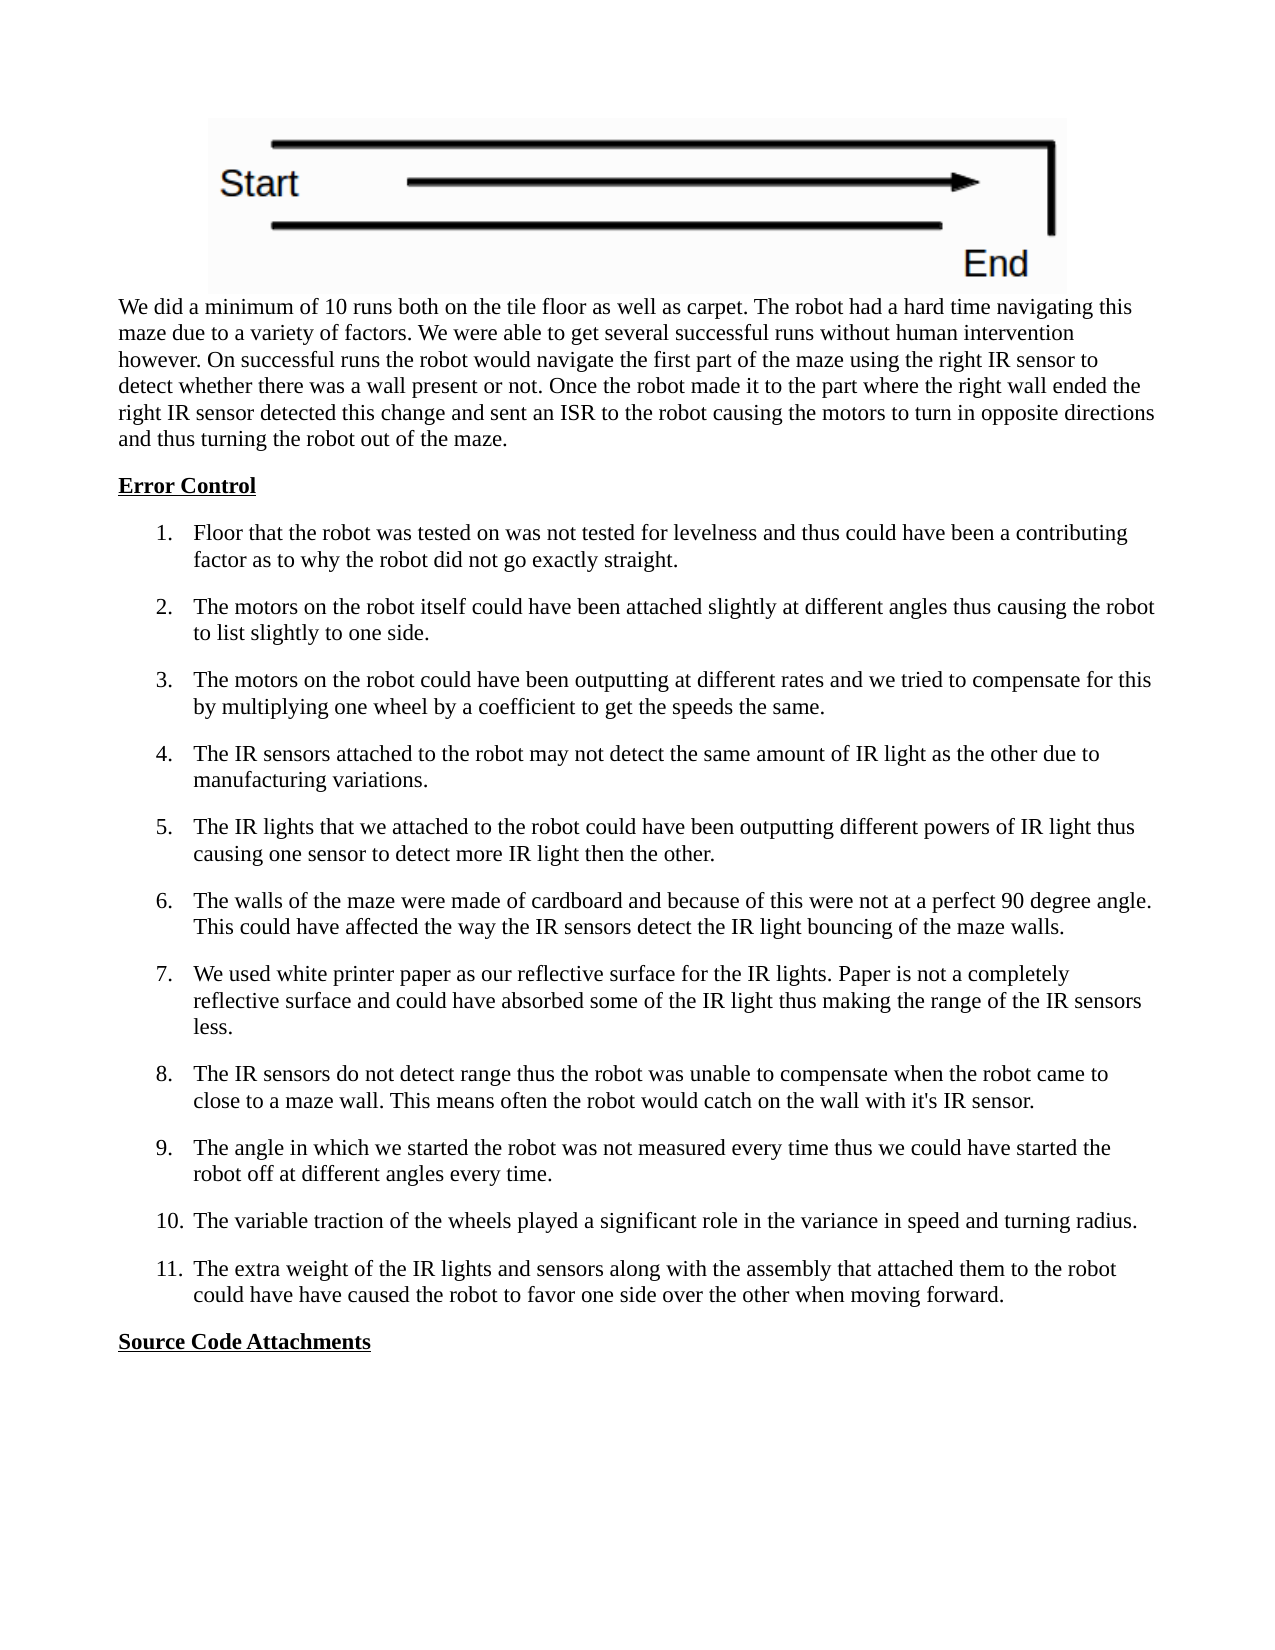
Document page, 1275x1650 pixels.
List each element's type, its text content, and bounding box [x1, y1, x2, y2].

list The IR sensors do not detect range thus the robot was unable to compensate when the robot came to close to a maze wall. This means often the robot would catch on the wall with it's IR sensor. [156, 1060, 1157, 1113]
list The walls of the maze were made of cardboard and because of this were not at a perfect 90 degree angle. This could have affected the way the IR sensors detect the IR light bouncing of the maze walls. [156, 887, 1157, 940]
list The IR lights that we attached to the robot could have been outputting different powers of IR light thus causing one sensor to detect more IR light then the other. [156, 813, 1157, 866]
list Floor that the robot was tested on was not tested for levelness and thus could have been a contributing factor as to why the robot did not go exactly straight. [156, 519, 1157, 572]
text We did a minimum of 10 runs both on the tile floor as well as carpet. The robot had a hard time navigating this maze due to a variety of factors. We were able to get several successful runs without human intervention however. On successful runs the robot would navigate the first part of the maze using the right IR sensor to detect whether there was a wall present or not. Once the robot made it to the part where the right wall ended the right IR sensor detected this change and sent an ISR to the robot causing the motors to turn in opposite directions and thus turning the robot out of the maze. [118, 118, 1157, 451]
list The variable traction of the wheels played a significant role in the variance in speed and turning radius. [156, 1207, 1157, 1234]
list The extra weight of the IR lights and sensors along with the assembly that attached them to the robot could have have caused the robot to favor one side over the other when moving forward. [156, 1255, 1157, 1307]
list The motors on the robot could have been outputting at different rates and we tried to compensate for this by multiplying one wheel by a coefficient to get the speeds the same. [156, 666, 1157, 719]
list We used white printer paper as our reflective surface for the IR lights. Paper is not a completely reflective surface and could have absorbed some of the IR light thus making the range of the IR sensors less. [156, 961, 1157, 1039]
text Error Control [118, 472, 1157, 498]
list The IR sensors attached to the robot may not detect the same amount of IR light as the other due to manufacturing variations. [156, 740, 1157, 793]
picture [207, 118, 1068, 294]
text Source Code Attachments [118, 1328, 1157, 1354]
list The angle in which we started the robot was not measured every time thus we could have started the robot off at different angles every time. [156, 1134, 1157, 1187]
list The motors on the robot itself could have been attached slightly at different angles thus causing the robot to list slightly to one side. [156, 593, 1157, 646]
